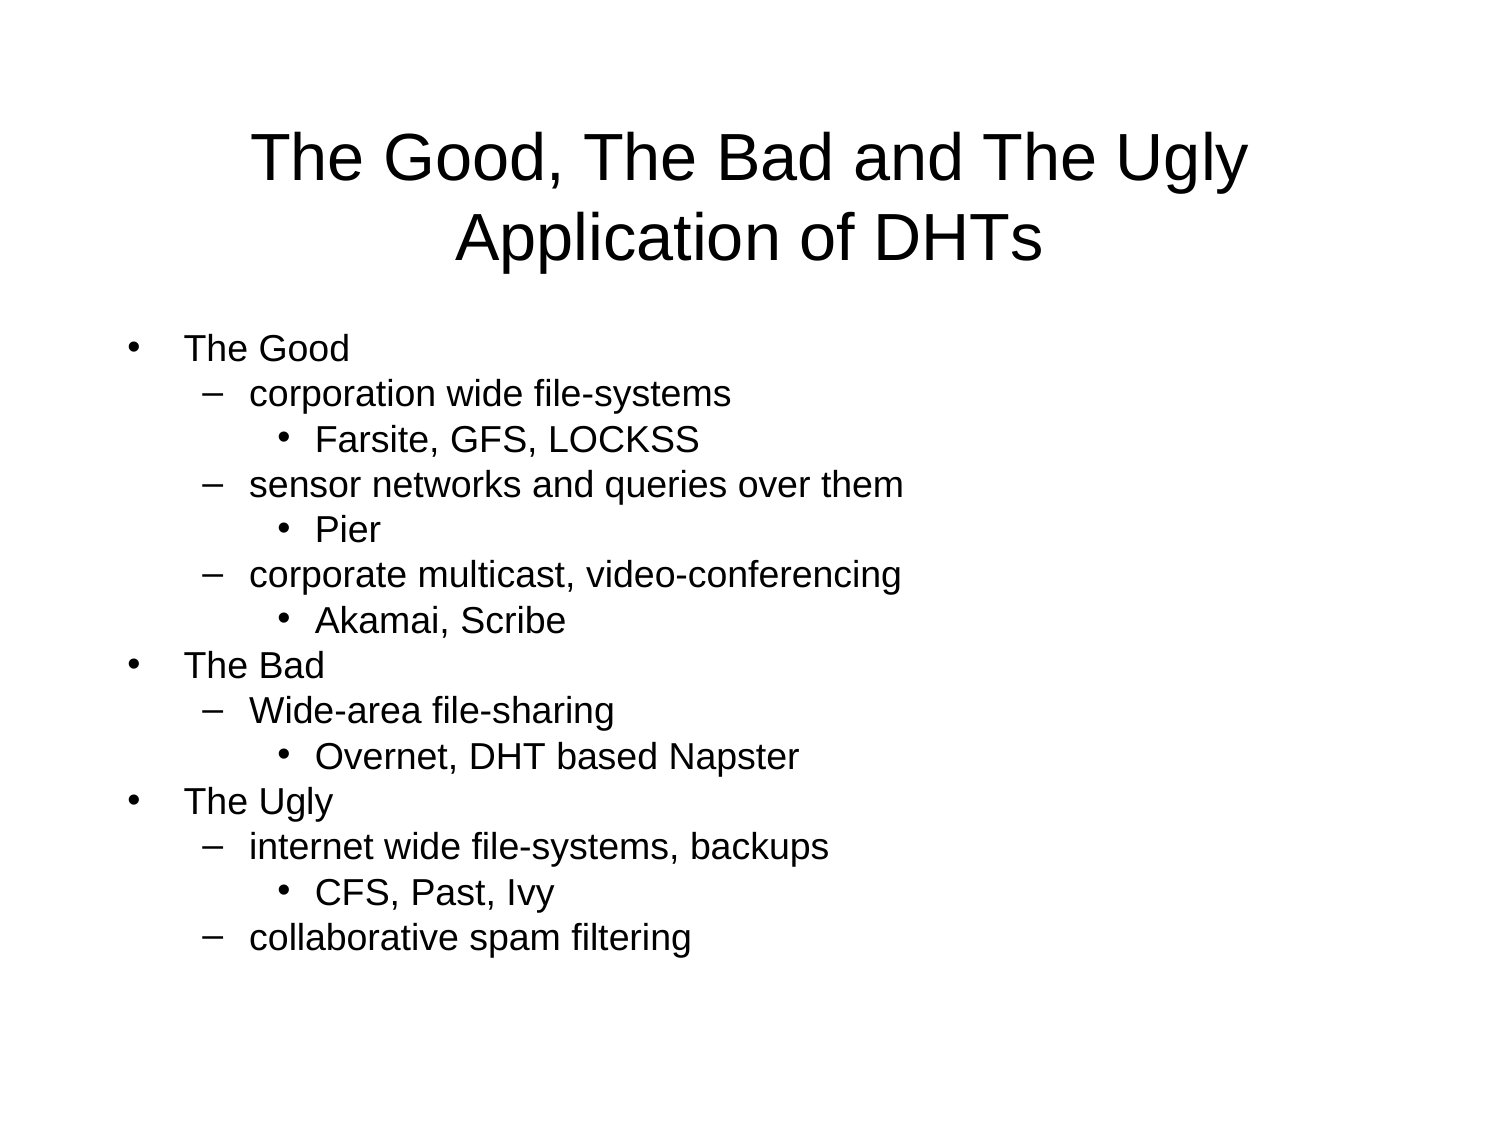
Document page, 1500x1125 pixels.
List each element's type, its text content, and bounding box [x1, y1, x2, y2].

list The Good corporation wide file-systems Farsite, GFS, LOCKSS sensor networks and queries over them Pier corporate multicast, video-conferencing Akamai, Scribe The Bad Wide-area file-sharing Overnet, DHT based Napster The Ugly internet wide file-systems, backups CFS, Past, Ivy collaborative spam filtering [112, 324, 1388, 1000]
title The Good, The Bad and The Ugly Application of DHTs [112, 99, 1388, 288]
